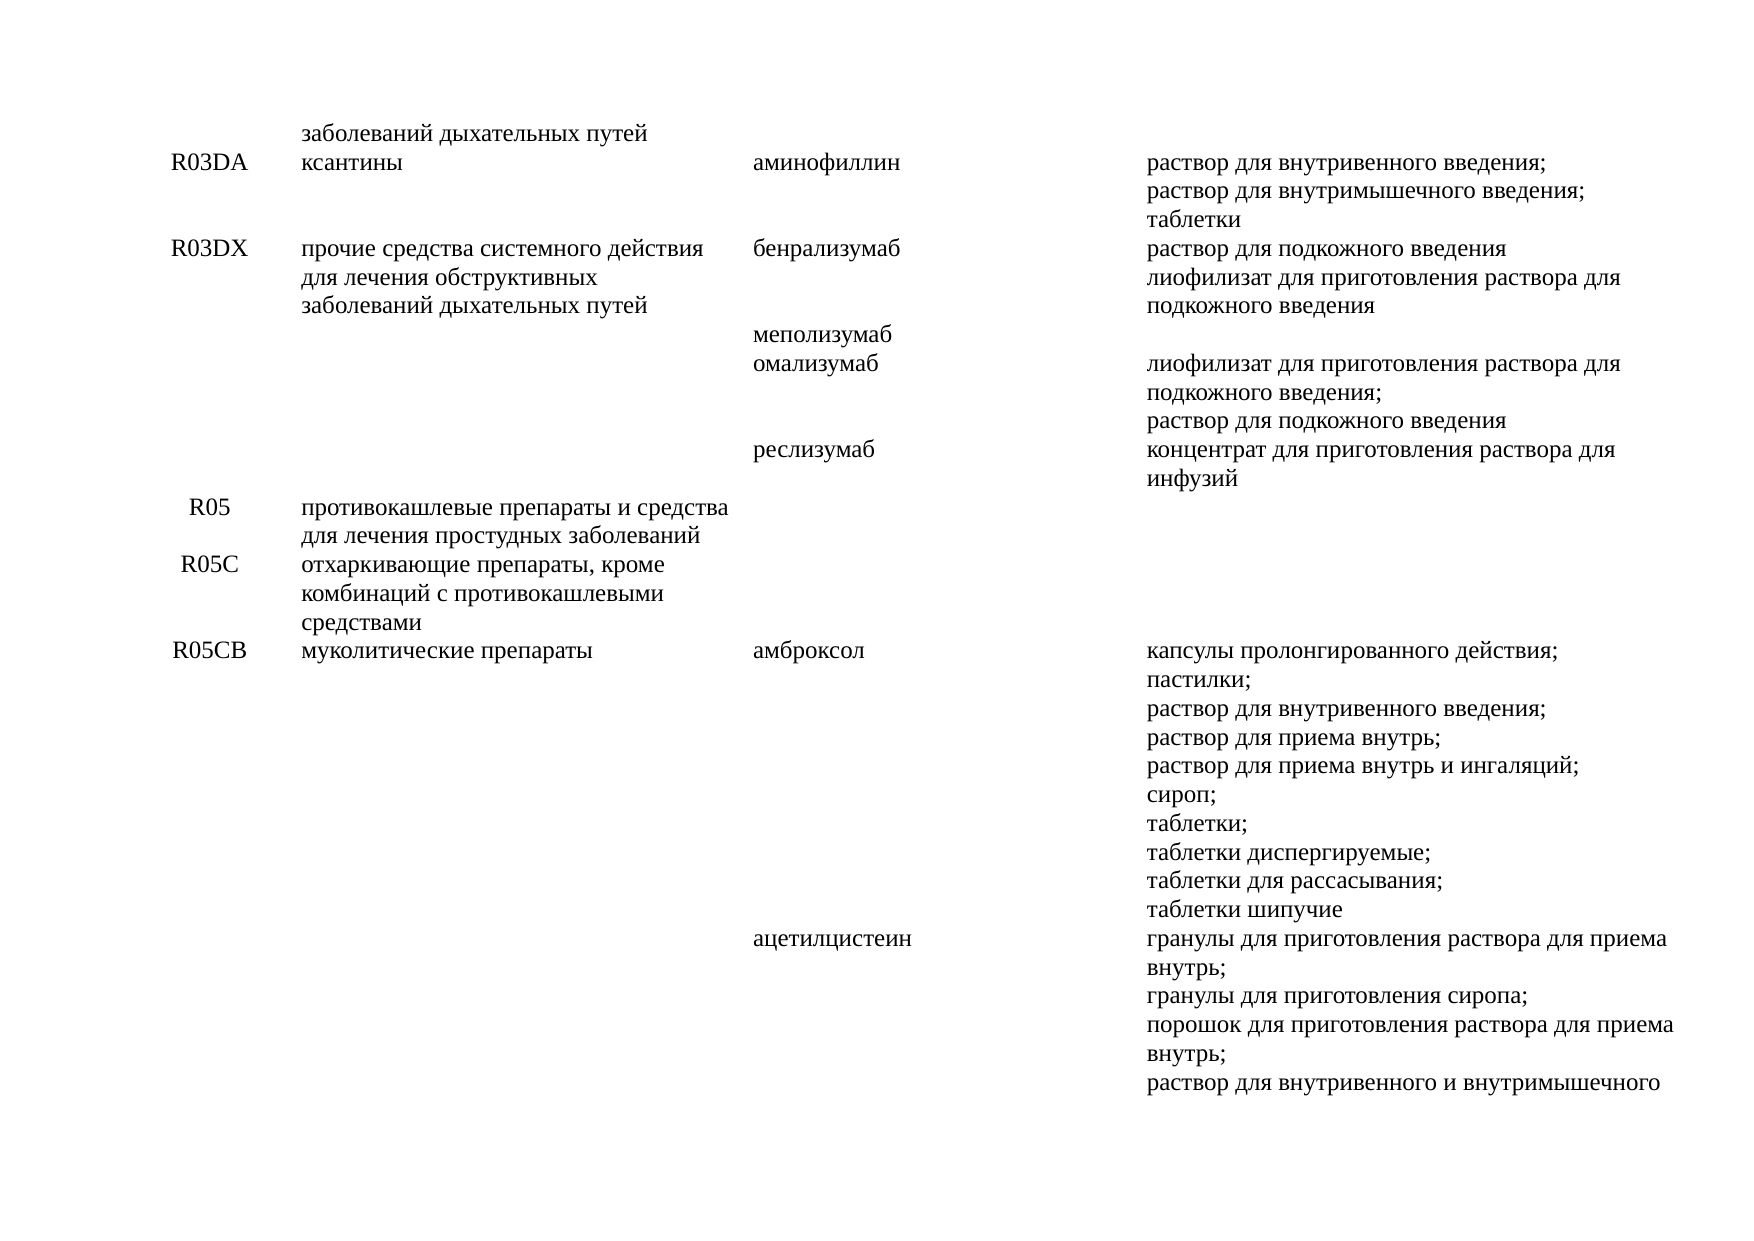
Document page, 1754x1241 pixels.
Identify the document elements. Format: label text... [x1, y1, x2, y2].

table_cell раствор для внутривенного введения; раствор для внутримышечного введения; таблетки [1135, 147, 1704, 233]
table_cell [742, 549, 1135, 636]
table_cell противокашлевые препараты и средства для лечения простудных заболеваний [290, 492, 742, 549]
table_cell капсулы пролонгированного действия; пастилки; раствор для внутривенного введения; раствор для приема внутрь; раствор для приема внутрь и ингаляций; сироп; таблетки; таблетки диспергируемые; таблетки для рассасывания; таблетки шипучие [1135, 636, 1704, 923]
table_cell [1135, 118, 1704, 147]
table_cell бенрализумаб [742, 233, 1135, 262]
table_cell лиофилизат для приготовления раствора для подкожного введения; раствор для подкожного введения [1135, 348, 1704, 434]
table_cell [129, 923, 290, 1096]
table_cell [1135, 492, 1704, 549]
table_cell раствор для подкожного введения [1135, 233, 1704, 262]
table_cell R03DX [129, 233, 290, 492]
table_cell прочие средства системного действия для лечения обструктивных заболеваний дыхательных путей [290, 233, 742, 492]
table_cell аминофиллин [742, 147, 1135, 233]
table_cell отхаркивающие препараты, кроме комбинаций с противокашлевыми средствами [290, 549, 742, 636]
table_cell R03DA [129, 147, 290, 233]
table_cell R05C [129, 549, 290, 636]
table_cell R05 [129, 492, 290, 549]
table_cell реслизумаб [742, 434, 1135, 492]
table_cell амброксол [742, 636, 1135, 923]
table_cell ксантины [290, 147, 742, 233]
table_cell [1135, 549, 1704, 636]
table_cell R05CB [129, 636, 290, 923]
table_cell [742, 492, 1135, 549]
table_cell гранулы для приготовления раствора для приема внутрь; гранулы для приготовления сиропа; порошок для приготовления раствора для приема внутрь; раствор для внутривенного и внутримышечного [1135, 923, 1704, 1096]
table_cell ацетилцистеин [742, 923, 1135, 1096]
table_cell концентрат для приготовления раствора для инфузий [1135, 434, 1704, 492]
table_cell меполизумаб [742, 262, 1135, 348]
table_cell омализумаб [742, 348, 1135, 434]
table_cell заболеваний дыхательных путей [290, 118, 742, 147]
table_cell муколитические препараты [290, 636, 742, 923]
table_cell [290, 923, 742, 1096]
table_cell лиофилизат для приготовления раствора для подкожного введения [1135, 262, 1704, 348]
table_cell [742, 118, 1135, 147]
table_cell [129, 118, 290, 147]
